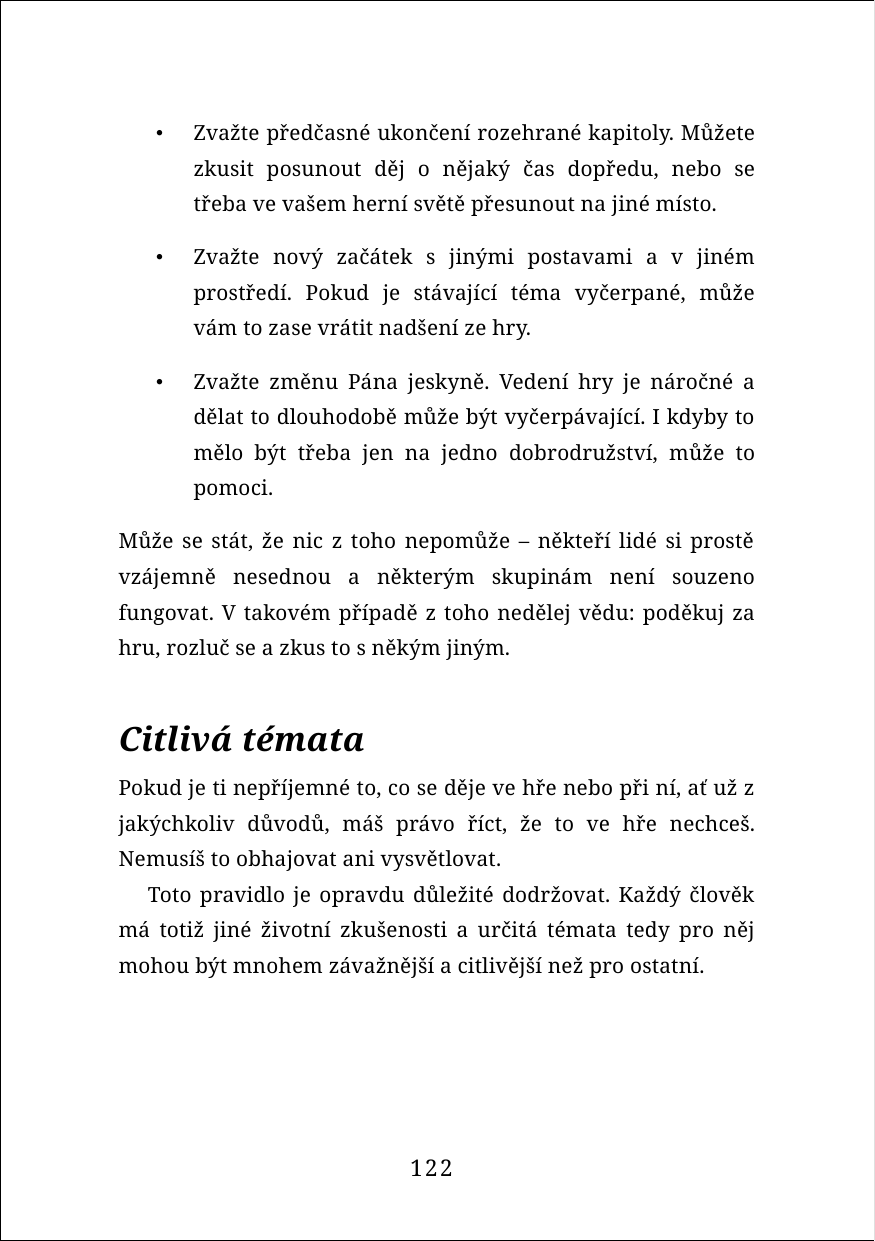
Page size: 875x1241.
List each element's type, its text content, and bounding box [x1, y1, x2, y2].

list Zvažte předčasné ukončení rozehrané kapitoly. Můžete zkusit posunout děj o nějaký čas dopředu, nebo se třeba ve vašem herní světě přesunout na jiné místo. [156, 118, 756, 218]
text Může se stát, že nic z toho nepomůže – někteří lidé si prostě vzájemně nesednou a některým skupinám není souzeno fungovat. V takovém případě z toho nedělej vědu: poděkuj za hru, rozluč se a zkus to s někým jiným. [118, 527, 756, 662]
subtitle Citlivá témata [118, 716, 756, 761]
list Zvažte změnu Pána jeskyně. Vedení hry je náročné a dělat to dlouhodobě může být vyčerpávající. I kdyby to mělo být třeba jen na jedno dobrodružství, může to pomoci. [156, 367, 756, 502]
text Pokud je ti nepříjemné to, co se děje ve hře nebo při ní, ať už z jakýchkoliv důvodů, máš právo říct, že to ve hře nechceš. Nemusíš to obhajovat ani vysvětlovat. Toto pravidlo je opravdu důležité dodržovat. Každý člověk má totiž jiné životní zkušenosti a určitá témata tedy pro něj mohou být mnohem závažnější a citlivější než pro ostatní. [118, 773, 756, 979]
list Zvažte nový začátek s jinými postavami a v jiném prostředí. Pokud je stávající téma vyčerpané, může vám to zase vrátit nadšení ze hry. [156, 242, 756, 342]
